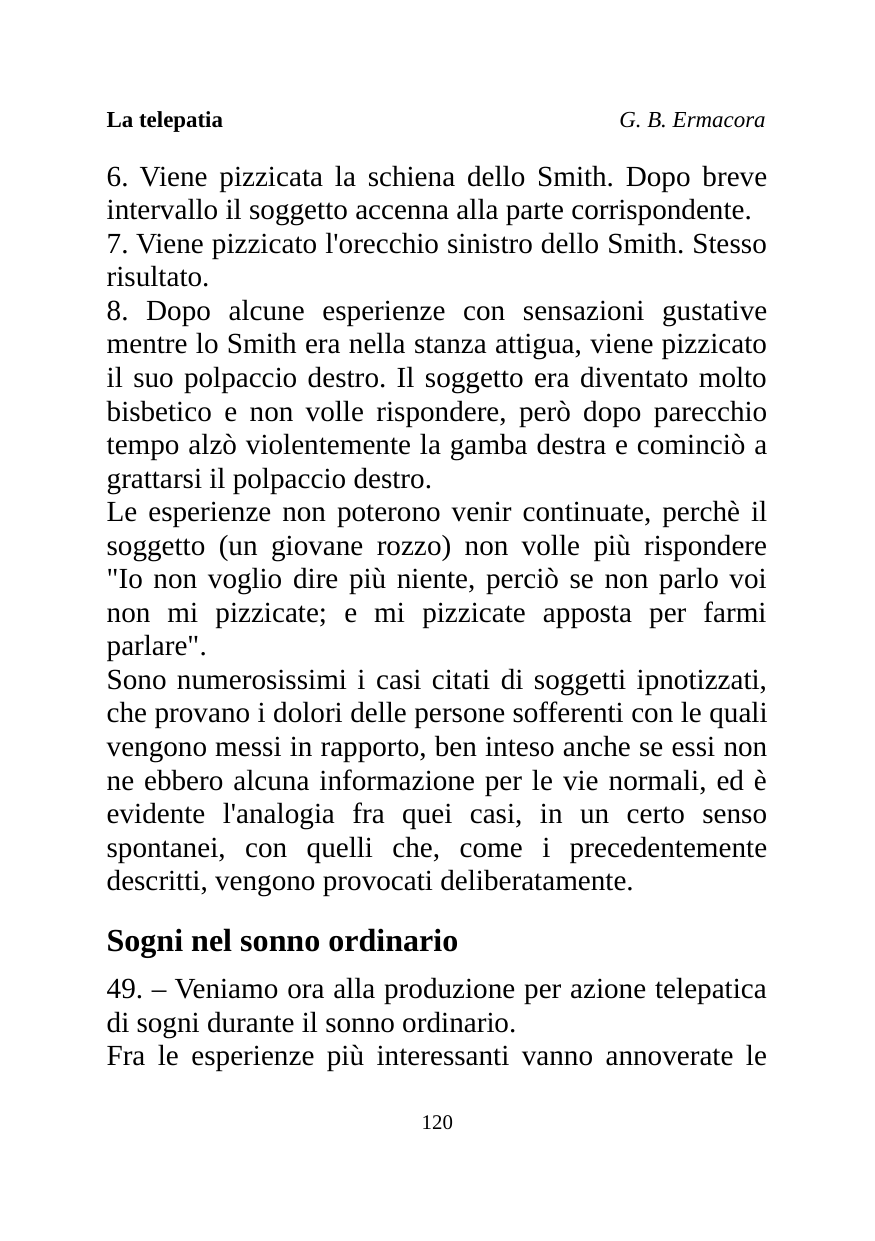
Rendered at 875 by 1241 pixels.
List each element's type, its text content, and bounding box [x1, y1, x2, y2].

text 7. Viene pizzicato l'orecchio sinistro dello Smith. Stesso risultato. [106, 226, 768, 293]
text 6. Viene pizzicata la schiena dello Smith. Dopo breve intervallo il soggetto accenna alla parte corrispondente. [106, 159, 768, 226]
subtitle Sogni nel sonno ordinario [106, 922, 768, 959]
text Fra le esperienze più interessanti vanno annoverate le [106, 1038, 768, 1072]
text 49. – Veniamo ora alla produzione per azione telepatica di sogni durante il sonno ordinario. [106, 971, 768, 1038]
text 8. Dopo alcune esperienze con sensazioni gustative mentre lo Smith era nella stanza attigua, viene pizzicato il suo polpaccio destro. Il soggetto era diventato molto bisbetico e non volle rispondere, però dopo parecchio tempo alzò violentemente la gamba destra e cominciò a grattarsi il polpaccio destro. [106, 293, 768, 494]
text Sono numerosissimi i casi citati di soggetti ipnotizzati, che provano i dolori delle persone sofferenti con le quali vengono messi in rapporto, ben inteso anche se essi non ne ebbero alcuna informazione per le vie normali, ed è evidente l'analogia fra quei casi, in un certo senso spontanei, con quelli che, come i precedentemente descritti, vengono provocati deliberatamente. [106, 662, 768, 897]
text Le esperienze non poterono venir continuate, perchè il soggetto (un giovane rozzo) non volle più rispondere "Io non voglio dire più niente, perciò se non parlo voi non mi pizzicate; e mi pizzicate apposta per farmi parlare". [106, 494, 768, 662]
